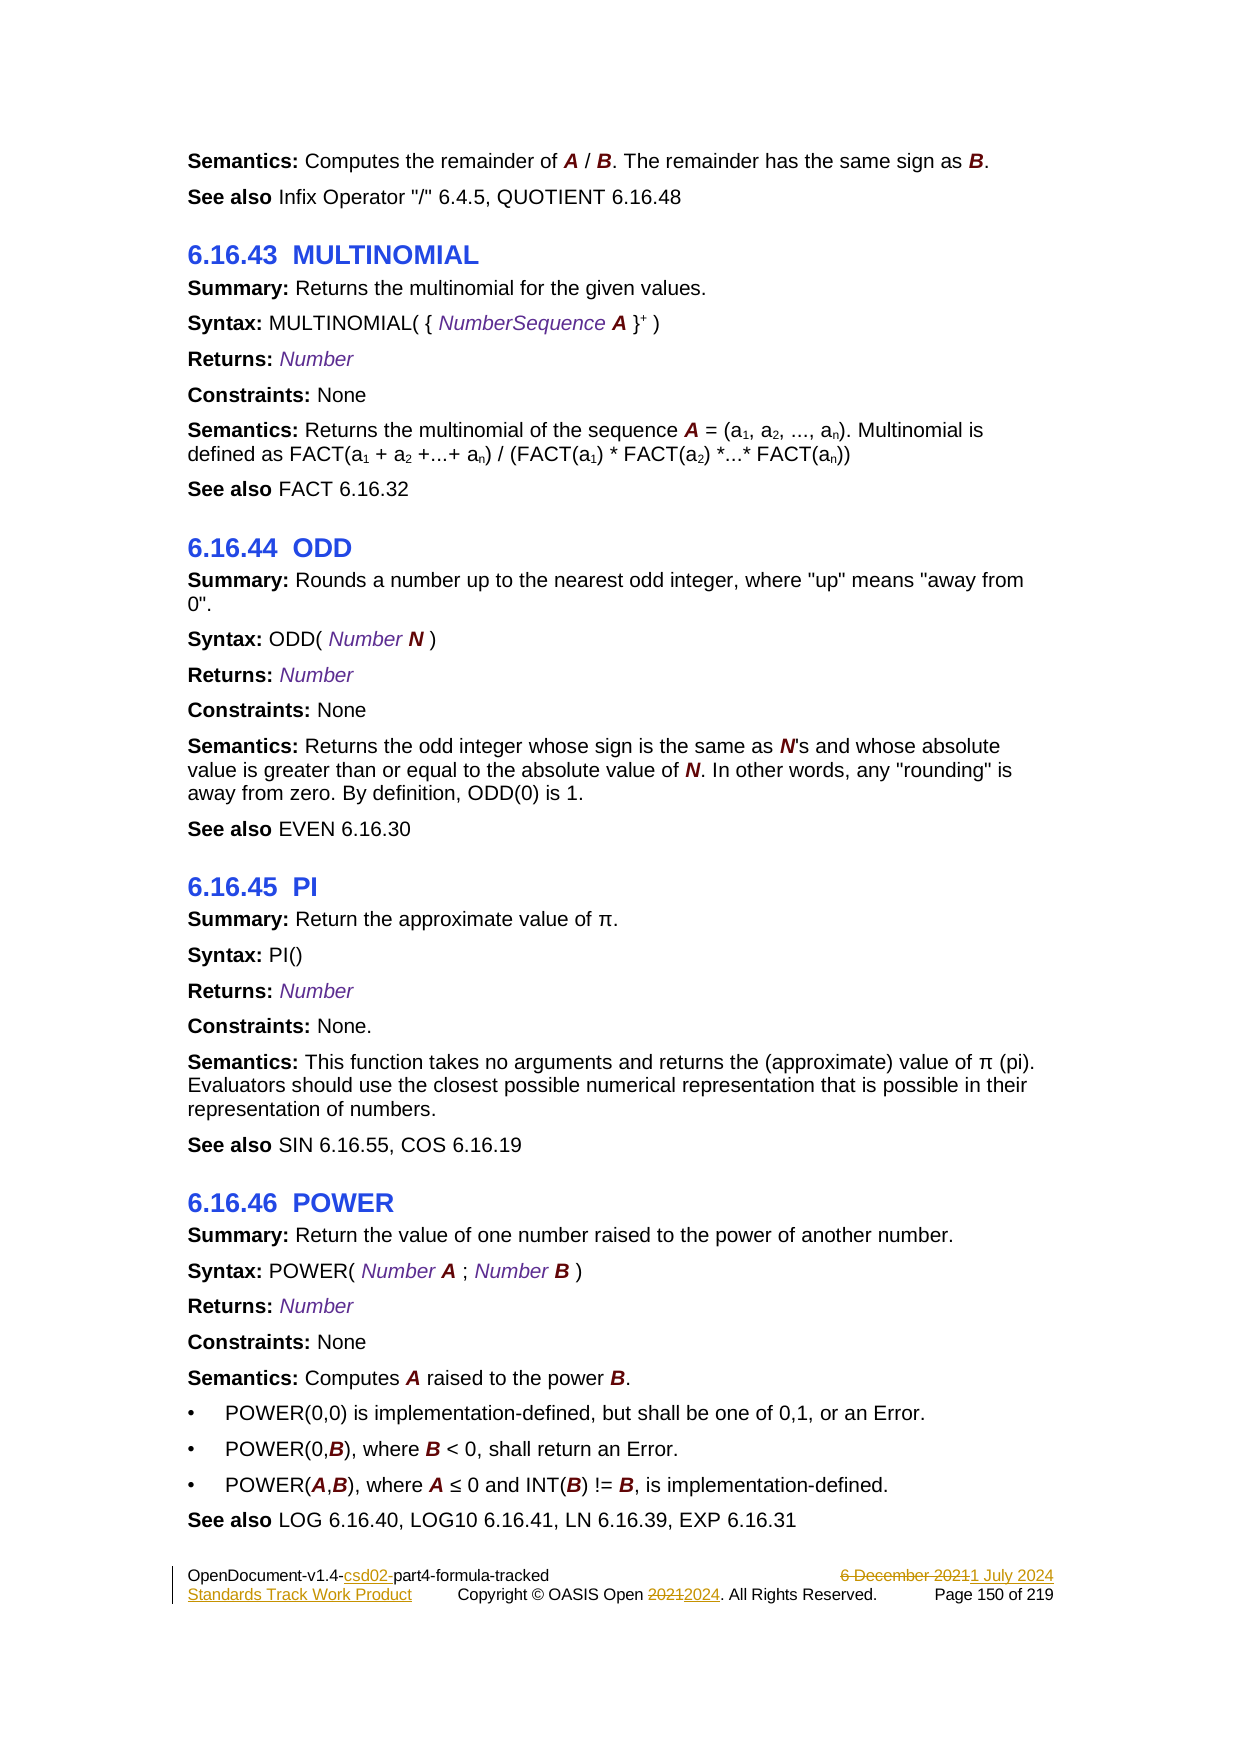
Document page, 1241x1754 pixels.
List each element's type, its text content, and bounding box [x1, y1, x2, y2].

text Semantics: Returns the multinomial of the sequence A = (a1, a2, ..., an). Multinomial is defined as FACT(a1 + a2 +...+ an) / (FACT(a1) * FACT(a2) *...* FACT(an)) [187, 419, 1053, 466]
text See also LOG 6.16.40, LOG10 6.16.41, LN 6.16.39, EXP 6.16.31 [187, 1509, 1053, 1532]
text Semantics: Computes A raised to the power B. [187, 1366, 1053, 1390]
text See also FACT 6.16.32 [187, 478, 1053, 501]
text Syntax: PI() [187, 943, 1053, 967]
text Summary: Return the value of one number raised to the power of another number. [187, 1224, 1053, 1247]
text Summary: Rounds a number up to the nearest odd integer, where "up" means "away from 0". [187, 568, 1053, 616]
text Semantics: This function takes no arguments and returns the (approximate) value of π (pi). Evaluators should use the closest possible numerical representation that is possible in their representation of numbers. [187, 1050, 1053, 1121]
subtitle PI [187, 872, 1053, 902]
list POWER(0,B), where B < 0, shall return an Error. [187, 1437, 1053, 1461]
text Syntax: MULTINOMIAL( { NumberSequence A }+ ) [187, 312, 1053, 335]
list POWER(0,0) is implementation-defined, but shall be one of 0,1, or an Error. [187, 1402, 1053, 1425]
text See also Infix Operator "/" 6.4.5, QUOTIENT 6.16.48 [187, 186, 1053, 209]
list POWER(A,B), where A ≤ 0 and INT(B) != B, is implementation-defined. [187, 1473, 1053, 1497]
subtitle MULTINOMIAL [187, 240, 1053, 270]
text Returns: Number [187, 979, 1053, 1003]
text Returns: Number [187, 347, 1053, 371]
text Constraints: None [187, 1331, 1053, 1354]
subtitle POWER [187, 1188, 1053, 1218]
subtitle ODD [187, 532, 1053, 562]
text Summary: Returns the multinomial for the given values. [187, 276, 1053, 300]
text Returns: Number [187, 1295, 1053, 1318]
text Semantics: Computes the remainder of A / B. The remainder has the same sign as B. [187, 150, 1053, 173]
text Returns: Number [187, 663, 1053, 687]
text Syntax: ODD( Number N ) [187, 628, 1053, 651]
text Syntax: POWER( Number A ; Number B ) [187, 1259, 1053, 1283]
text Constraints: None [187, 383, 1053, 407]
text Constraints: None [187, 699, 1053, 722]
text See also EVEN 6.16.30 [187, 817, 1053, 841]
text See also SIN 6.16.55, COS 6.16.19 [187, 1133, 1053, 1157]
text Summary: Return the approximate value of π. [187, 908, 1053, 931]
text Constraints: None. [187, 1015, 1053, 1038]
text Semantics: Returns the odd integer whose sign is the same as N's and whose absolute value is greater than or equal to the absolute value of N. In other words, any "rounding" is away from zero. By definition, ODD(0) is 1. [187, 734, 1053, 805]
